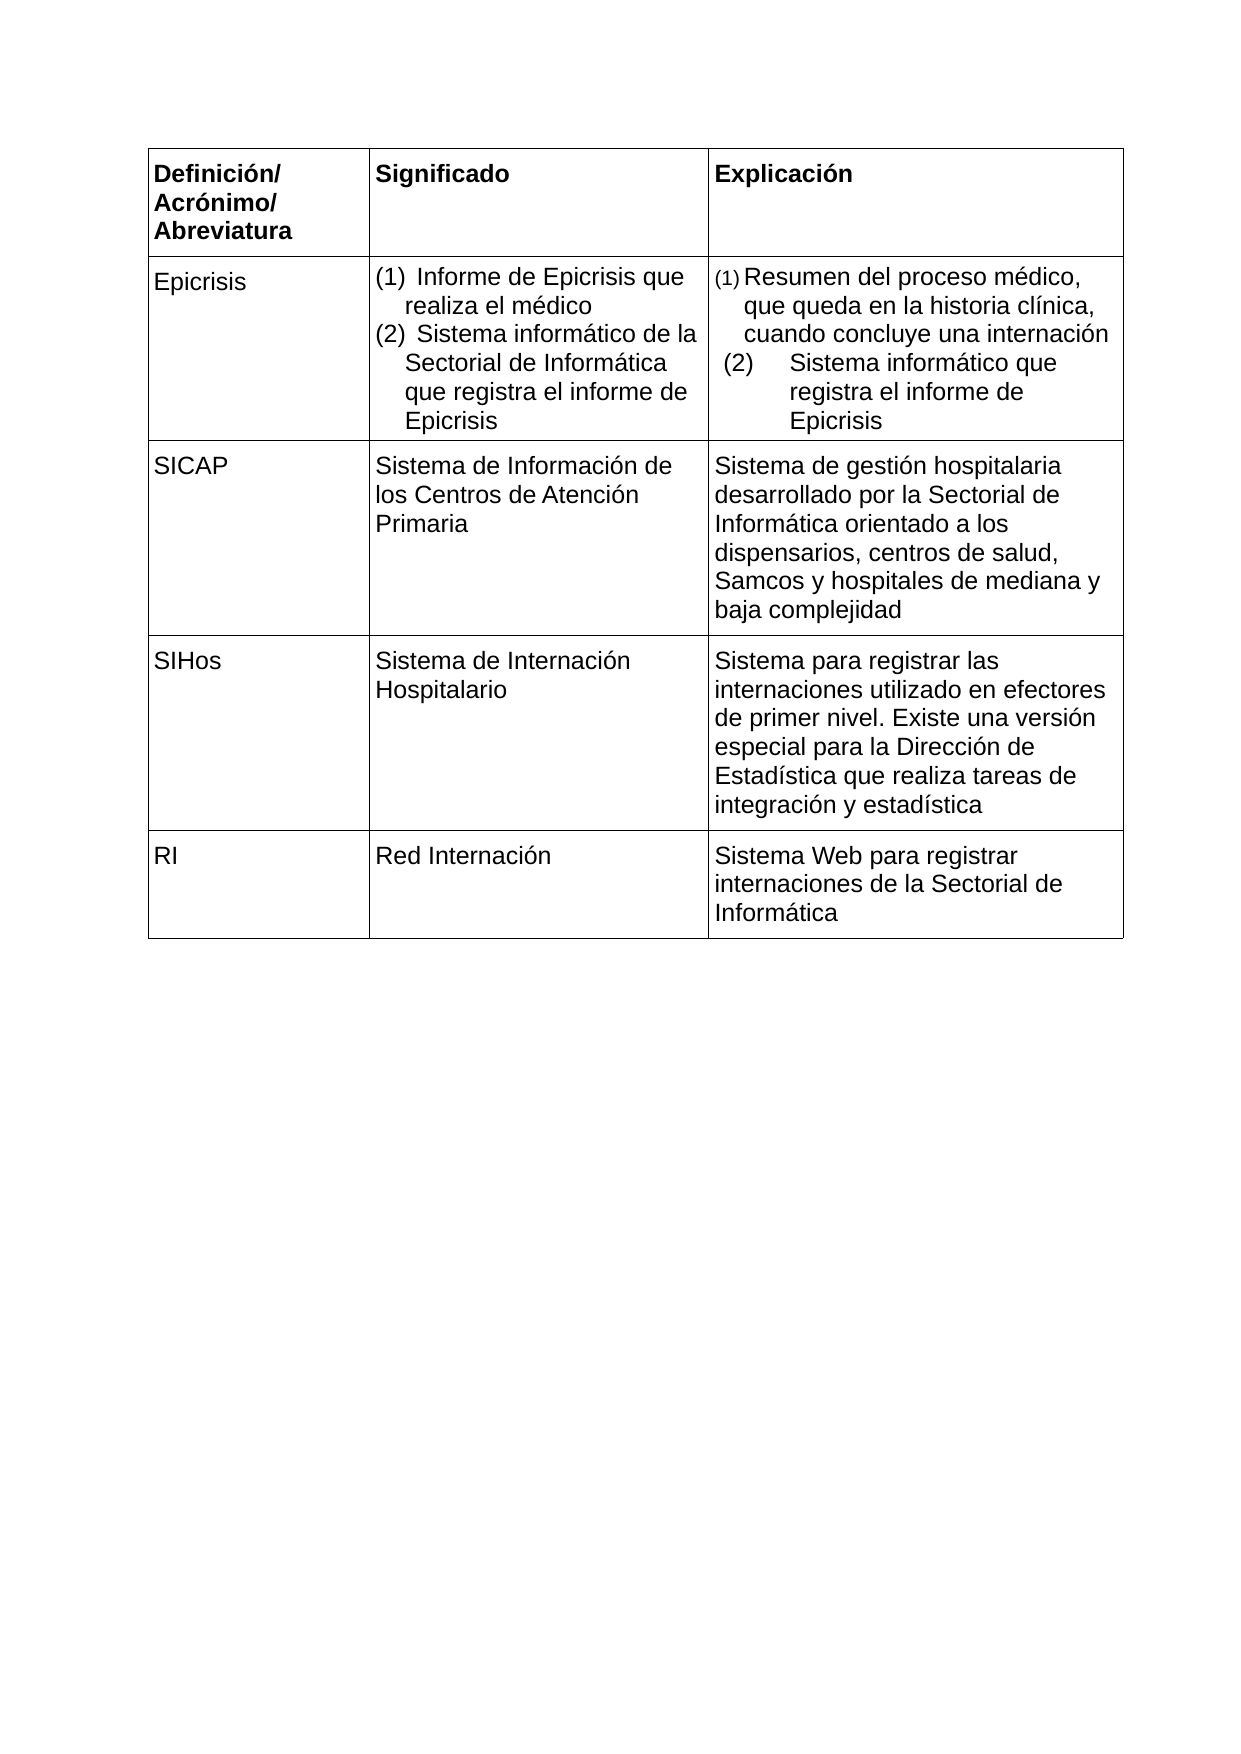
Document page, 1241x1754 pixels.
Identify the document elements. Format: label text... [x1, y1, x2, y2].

table_cell SIHos [149, 636, 369, 829]
table_cell Red Internación [370, 831, 708, 938]
table_cell SICAP [149, 441, 369, 635]
table_cell Sistema de Información de los Centros de Atención Primaria [370, 441, 708, 635]
table_header Definición/ Acrónimo/ Abreviatura [149, 149, 369, 256]
table_header Explicación [709, 149, 1123, 256]
table_cell RI [149, 831, 369, 938]
table_cell Sistema para registrar las internaciones utilizado en efectores de primer nivel. Existe una versión especial para la Dirección de Estadística que realiza tareas de integración y estadística [709, 636, 1123, 829]
table_cell Epicrisis [149, 257, 369, 440]
table_header Significado [370, 149, 708, 256]
table_cell Sistema Web para registrar internaciones de la Sectorial de Informática [709, 831, 1123, 938]
table_cell Sistema de gestión hospitalaria desarrollado por la Sectorial de Informática orientado a los dispensarios, centros de salud, Samcos y hospitales de mediana y baja complejidad [709, 441, 1123, 635]
table_cell Informe de Epicrisis que realiza el médico Sistema informático de la Sectorial de Informática que registra el informe de Epicrisis [370, 257, 708, 440]
table_cell Resumen del proceso médico, que queda en la historia clínica, cuando concluye una internación Sistema informático que registra el informe de Epicrisis [709, 257, 1123, 440]
table_cell Sistema de Internación Hospitalario [370, 636, 708, 829]
